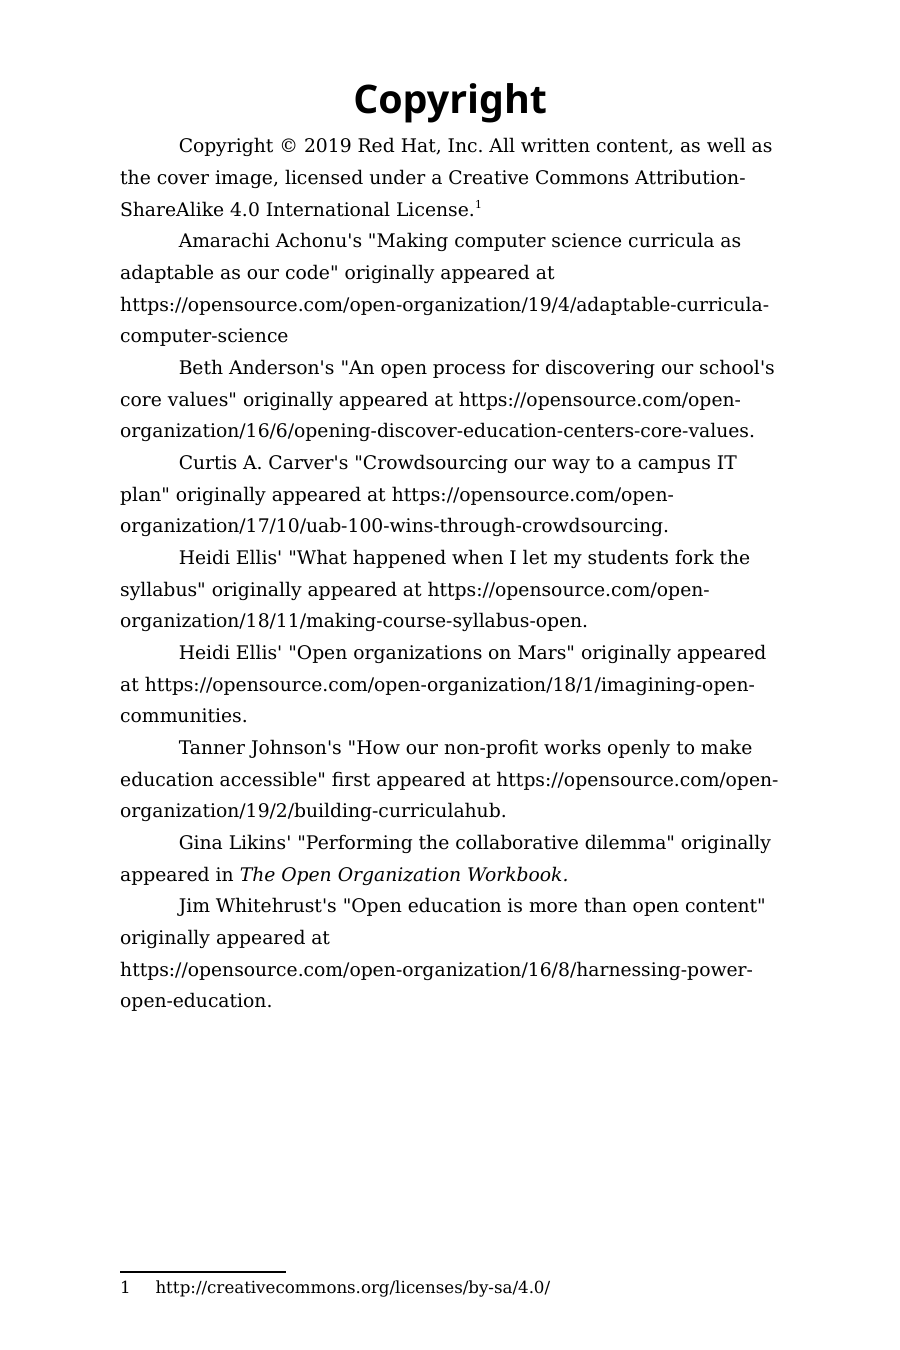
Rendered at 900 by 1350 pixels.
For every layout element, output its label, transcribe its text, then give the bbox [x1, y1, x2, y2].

text Gina Likins' "Performing the collaborative dilemma" originally appeared in The Open Organization Workbook. [120, 832, 780, 886]
text Beth Anderson's "An open process for discovering our school's core values" originally appeared at https://opensource.com/open-organization/16/6/opening-discover-education-centers-core-values. [120, 357, 780, 442]
text Heidi Ellis' "What happened when I let my students fork the syllabus" originally appeared at https://opensource.com/open-organization/18/11/making-course-syllabus-open. [120, 547, 780, 632]
text Heidi Ellis' "Open organizations on Mars" originally appeared at https://opensource.com/open-organization/18/1/imagining-open-communities. [120, 642, 780, 727]
text Curtis A. Carver's "Crowdsourcing our way to a campus IT plan" originally appeared at https://opensource.com/open-organization/17/10/uab-100-wins-through-crowdsourcing. [120, 452, 780, 537]
text http://creativecommons.org/licenses/by-sa/4.0/ [120, 1278, 780, 1297]
text Jim Whitehrust's "Open education is more than open content" originally appeared at https://opensource.com/open-organization/16/8/harnessing-power-open-education. [120, 896, 780, 1012]
text Copyright © 2019 Red Hat, Inc. All written content, as well as the cover image, licensed under a Creative Commons Attribution-ShareAlike 4.0 International License. [120, 136, 780, 221]
text Amarachi Achonu's "Making computer science curricula as adaptable as our code" originally appeared at https://opensource.com/open-organization/19/4/adaptable-curricula-computer-science [120, 231, 780, 347]
text Tanner Johnson's "How our non-profit works openly to make education accessible" first appeared at https://opensource.com/open-organization/19/2/building-curriculahub. [120, 737, 780, 822]
subtitle Copyright [120, 77, 780, 123]
